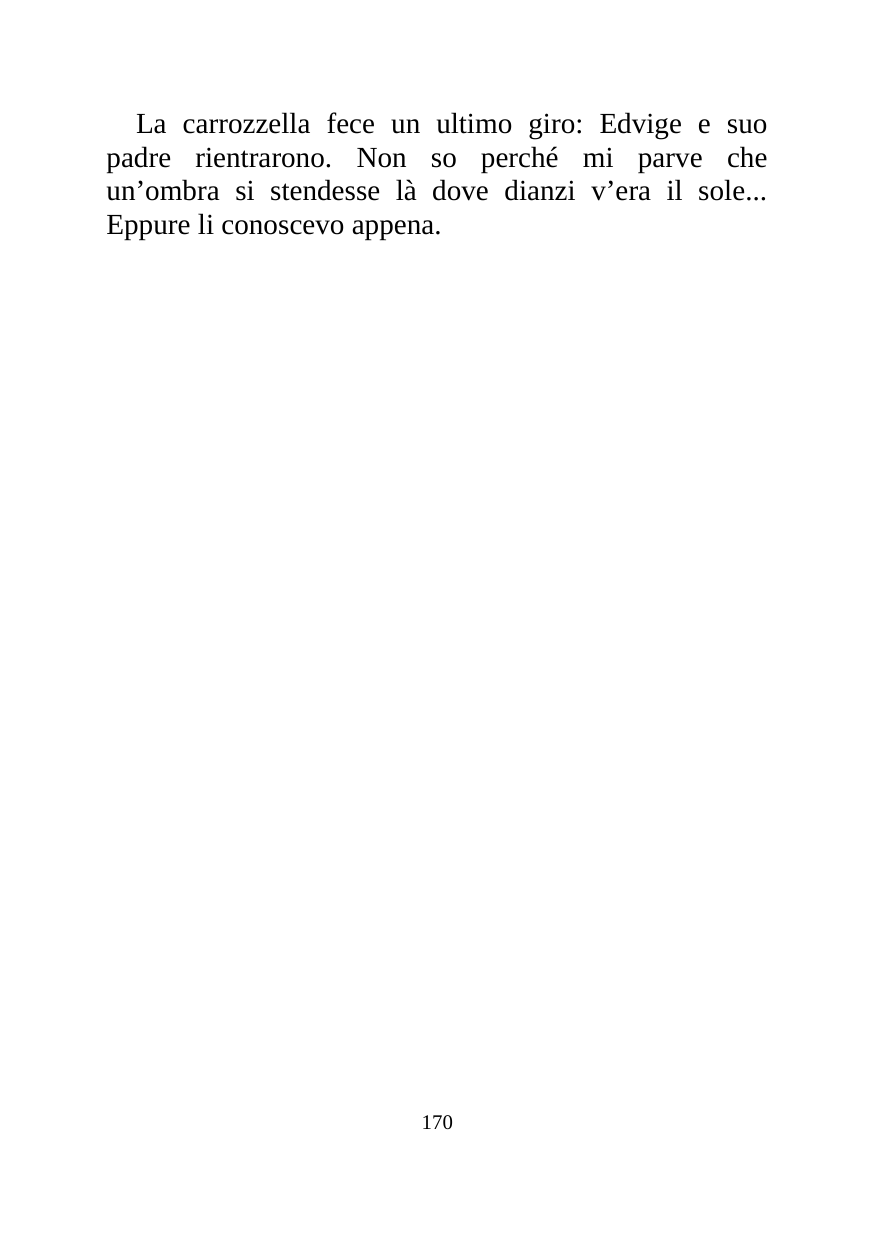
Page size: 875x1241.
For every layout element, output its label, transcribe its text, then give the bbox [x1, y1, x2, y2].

text La carrozzella fece un ultimo giro: Edvige e suo padre rientrarono. Non so perché mi parve che un’ombra si stendesse là dove dianzi v’era il sole... Eppure li conoscevo appena. [106, 106, 768, 240]
